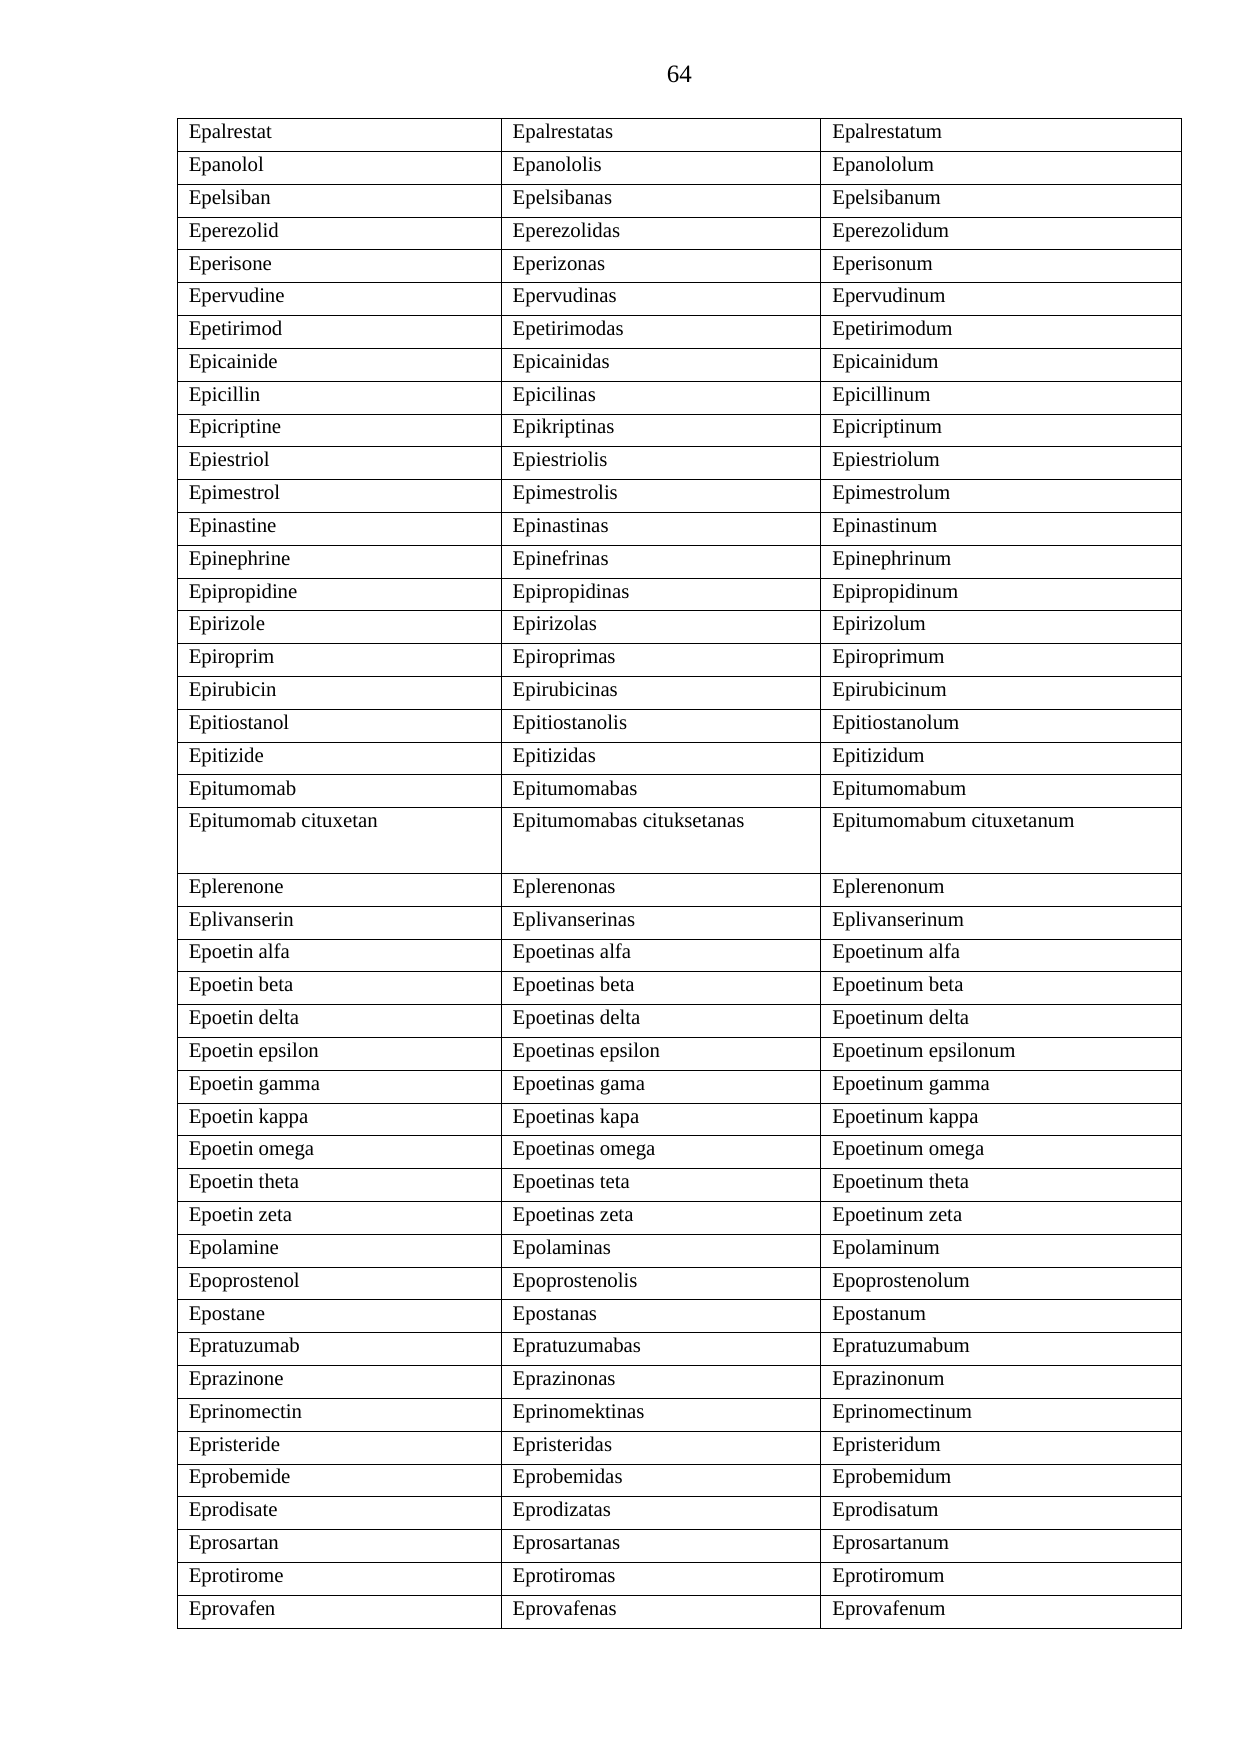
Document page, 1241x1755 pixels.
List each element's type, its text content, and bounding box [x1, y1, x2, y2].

table_cell Epinefrinas [502, 546, 820, 577]
table_cell Eprobemidas [502, 1465, 820, 1496]
table_cell Epinephrine [178, 546, 501, 577]
table_cell Epiroprimas [502, 644, 820, 676]
table_cell Epristeride [178, 1432, 501, 1463]
table_cell Epinastinas [502, 513, 820, 545]
table_cell Epicillinum [821, 382, 1181, 413]
table_cell Eperezolid [178, 218, 501, 249]
table_cell Epinastine [178, 513, 501, 545]
table_cell Epoetin alfa [178, 940, 501, 971]
table_cell Epanololum [821, 152, 1181, 184]
table_cell Eperizonas [502, 250, 820, 282]
table_cell Epoetinum delta [821, 1005, 1181, 1037]
table_cell Epostane [178, 1300, 501, 1332]
table_cell Epicilinas [502, 382, 820, 413]
table_cell Epelsibanas [502, 185, 820, 217]
table_cell Epanolol [178, 152, 501, 184]
table_cell Epratuzumabum [821, 1333, 1181, 1365]
table_cell Epoetinas beta [502, 972, 820, 1004]
table_cell Epolaminum [821, 1235, 1181, 1267]
table_cell Eprinomectinum [821, 1399, 1181, 1431]
table_cell Epelsibanum [821, 185, 1181, 217]
table_cell Epoprostenolum [821, 1268, 1181, 1299]
table_cell Epitumomabas cituksetanas [502, 808, 820, 873]
table_cell Eprinomektinas [502, 1399, 820, 1431]
table_cell Epoetinum theta [821, 1169, 1181, 1201]
table_cell Epiestriolis [502, 447, 820, 479]
table_cell Epostanum [821, 1300, 1181, 1332]
table_cell Epoetinas epsilon [502, 1038, 820, 1070]
table_cell Eprodisate [178, 1497, 501, 1529]
table_cell Eprovafen [178, 1596, 501, 1627]
table_cell Eprazinone [178, 1366, 501, 1398]
table_cell Epratuzumab [178, 1333, 501, 1365]
table_cell Epirubicinas [502, 677, 820, 709]
table_cell Epalrestat [178, 119, 501, 151]
table_cell Epicriptine [178, 415, 501, 446]
table_cell Epitumomabum cituxetanum [821, 808, 1181, 873]
table_cell Epicainidas [502, 349, 820, 381]
table_cell Epoetin theta [178, 1169, 501, 1201]
table_cell Epolamine [178, 1235, 501, 1267]
table_cell Eperisonum [821, 250, 1181, 282]
table_cell Epitizidas [502, 743, 820, 774]
table_cell Epratuzumabas [502, 1333, 820, 1365]
table_cell Epiroprim [178, 644, 501, 676]
table_cell Epimestrolum [821, 480, 1181, 512]
table_cell Epoetin epsilon [178, 1038, 501, 1070]
table_cell Epiestriol [178, 447, 501, 479]
table_cell Epitizidum [821, 743, 1181, 774]
table_cell Eprotirome [178, 1563, 501, 1595]
table_cell Eperisone [178, 250, 501, 282]
table_cell Epalrestatum [821, 119, 1181, 151]
table_cell Epoetinas delta [502, 1005, 820, 1037]
table_cell Eplivanserinas [502, 907, 820, 938]
table_cell Eprodisatum [821, 1497, 1181, 1529]
table_cell Epalrestatas [502, 119, 820, 151]
table_cell Epoetin kappa [178, 1104, 501, 1135]
table_cell Epiroprimum [821, 644, 1181, 676]
table_cell Epoetinum kappa [821, 1104, 1181, 1135]
table_cell Epoetinum alfa [821, 940, 1181, 971]
table_cell Epitiostanol [178, 710, 501, 742]
table_cell Epicillin [178, 382, 501, 413]
table_cell Eplivanserinum [821, 907, 1181, 938]
table_cell Eprobemidum [821, 1465, 1181, 1496]
table_cell Epimestrolis [502, 480, 820, 512]
table_cell Epitiostanolis [502, 710, 820, 742]
table_cell Epirizole [178, 611, 501, 643]
table_cell Epoprostenol [178, 1268, 501, 1299]
table_cell Eprosartanum [821, 1530, 1181, 1562]
table_cell Epitumomabum [821, 775, 1181, 807]
table_cell Epitumomab cituxetan [178, 808, 501, 873]
table_cell Epoetinum omega [821, 1136, 1181, 1168]
table_cell Epitumomab [178, 775, 501, 807]
table_cell Eprosartan [178, 1530, 501, 1562]
table_cell Epitizide [178, 743, 501, 774]
table_cell Eperezolidum [821, 218, 1181, 249]
table_cell Epoetinas zeta [502, 1202, 820, 1234]
table_cell Epristeridas [502, 1432, 820, 1463]
table_cell Epoetin delta [178, 1005, 501, 1037]
table_cell Epoetin omega [178, 1136, 501, 1168]
table_cell Epervudine [178, 283, 501, 315]
table_cell Epoetinum epsilonum [821, 1038, 1181, 1070]
table_cell Epoetin gamma [178, 1071, 501, 1102]
table_cell Eprotiromum [821, 1563, 1181, 1595]
table_cell Epetirimodum [821, 316, 1181, 348]
table_cell Epoetinum gamma [821, 1071, 1181, 1102]
table_cell Epicainidum [821, 349, 1181, 381]
table_cell Epoetin zeta [178, 1202, 501, 1234]
table_cell Epervudinum [821, 283, 1181, 315]
table_cell Epirizolas [502, 611, 820, 643]
table_cell Eprinomectin [178, 1399, 501, 1431]
table_cell Eprodizatas [502, 1497, 820, 1529]
table_cell Eperezolidas [502, 218, 820, 249]
table_cell Epirubicinum [821, 677, 1181, 709]
table_cell Epiestriolum [821, 447, 1181, 479]
table_cell Epicriptinum [821, 415, 1181, 446]
table_cell Epelsiban [178, 185, 501, 217]
table_cell Epipropidinas [502, 579, 820, 610]
table_cell Epoprostenolis [502, 1268, 820, 1299]
table_cell Eplerenone [178, 874, 501, 906]
table_cell Epipropidinum [821, 579, 1181, 610]
table_cell Epoetinas kapa [502, 1104, 820, 1135]
table_cell Eprazinonum [821, 1366, 1181, 1398]
table_cell Eprovafenas [502, 1596, 820, 1627]
table_cell Epetirimodas [502, 316, 820, 348]
table_cell Epostanas [502, 1300, 820, 1332]
table_cell Eprotiromas [502, 1563, 820, 1595]
table_cell Epipropidine [178, 579, 501, 610]
table_cell Epirizolum [821, 611, 1181, 643]
table_cell Epoetinas omega [502, 1136, 820, 1168]
table_cell Epoetinas teta [502, 1169, 820, 1201]
table_cell Eplerenonas [502, 874, 820, 906]
table_cell Epolaminas [502, 1235, 820, 1267]
table_cell Eprobemide [178, 1465, 501, 1496]
table_cell Epitumomabas [502, 775, 820, 807]
table_cell Epirubicin [178, 677, 501, 709]
table_cell Epinephrinum [821, 546, 1181, 577]
table_cell Epoetinum zeta [821, 1202, 1181, 1234]
table_cell Epristeridum [821, 1432, 1181, 1463]
table_cell Epimestrol [178, 480, 501, 512]
table_cell Eprazinonas [502, 1366, 820, 1398]
table_cell Epervudinas [502, 283, 820, 315]
table_cell Eprosartanas [502, 1530, 820, 1562]
table_cell Epikriptinas [502, 415, 820, 446]
table_cell Epoetinum beta [821, 972, 1181, 1004]
table_cell Epoetin beta [178, 972, 501, 1004]
table_cell Epoetinas alfa [502, 940, 820, 971]
table_cell Eplerenonum [821, 874, 1181, 906]
table_cell Epanololis [502, 152, 820, 184]
table_cell Epoetinas gama [502, 1071, 820, 1102]
table_cell Eprovafenum [821, 1596, 1181, 1627]
table_cell Eplivanserin [178, 907, 501, 938]
table_cell Epetirimod [178, 316, 501, 348]
table_cell Epinastinum [821, 513, 1181, 545]
table_cell Epicainide [178, 349, 501, 381]
table_cell Epitiostanolum [821, 710, 1181, 742]
